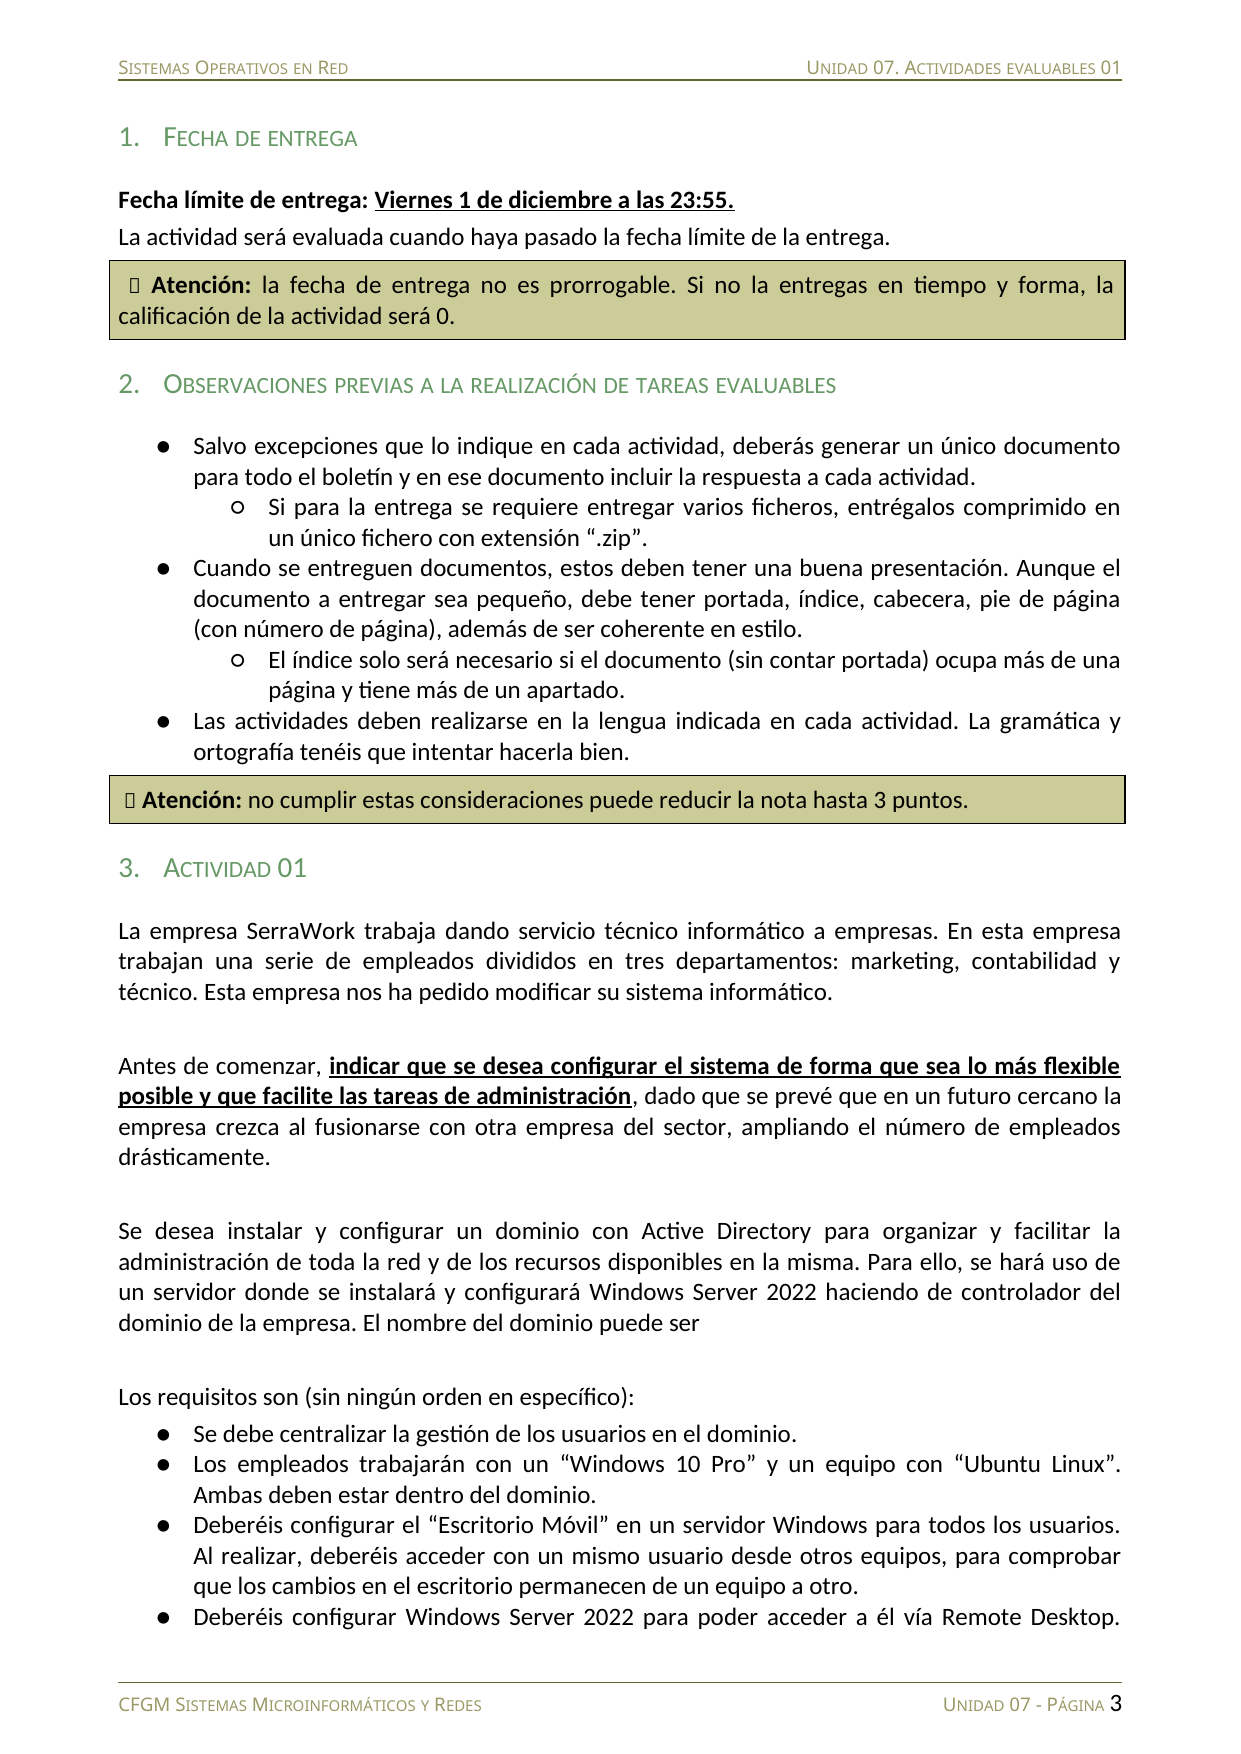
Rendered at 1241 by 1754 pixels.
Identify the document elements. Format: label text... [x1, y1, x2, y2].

list Salvo excepciones que lo indique en cada actividad, deberás generar un único documento para todo el boletín y en ese documento incluir la respuesta a cada actividad. [156, 430, 1122, 491]
list Cuando se entreguen documentos, estos deben tener una buena presentación. Aunque el documento a entregar sea pequeño, debe tener portada, índice, cabecera, pie de página (con número de página), además de ser coherente en estilo. [156, 552, 1122, 644]
text ❕ Atención: no cumplir estas consideraciones puede reducir la nota hasta 3 puntos. [110, 776, 1124, 823]
subtitle Actividad 01 [118, 849, 1122, 885]
list Los empleados trabajarán con un “Windows 10 Pro” y un equipo con “Ubuntu Linux”. Ambas deben estar dentro del dominio. [156, 1448, 1122, 1509]
list Si para la entrega se requiere entregar varios ficheros, entrégalos comprimido en un único fichero con extensión “.zip”. [231, 491, 1122, 552]
list Se debe centralizar la gestión de los usuarios en el dominio. [156, 1418, 1122, 1448]
list El índice solo será necesario si el documento (sin contar portada) ocupa más de una página y tiene más de un apartado. [231, 644, 1122, 705]
text Fecha límite de entrega: Viernes 1 de diciembre a las 23:55. [118, 184, 1122, 214]
subtitle Observaciones previas a la realización de tareas evaluables [118, 365, 1122, 400]
list Deberéis configurar el “Escritorio Móvil” en un servidor Windows para todos los usuarios. Al realizar, deberéis acceder con un mismo usuario desde otros equipos, para comprobar que los cambios en el escritorio permanecen de un equipo a otro. [156, 1509, 1122, 1601]
text La empresa SerraWork trabaja dando servicio técnico informático a empresas. En esta empresa trabajan una serie de empleados divididos en tres departamentos: marketing, contabilidad y técnico. Esta empresa nos ha pedido modificar su sistema informático. [118, 915, 1122, 1006]
text Se desea instalar y configurar un dominio con Active Directory para organizar y facilitar la administración de toda la red y de los recursos disponibles en la misma. Para ello, se hará uso de un servidor donde se instalará y configurará Windows Server 2022 haciendo de controlador del dominio de la empresa. El nombre del dominio puede ser [118, 1215, 1122, 1337]
list Deberéis configurar Windows Server 2022 para poder acceder a él vía Remote Desktop. [156, 1601, 1122, 1631]
list Las actividades deben realizarse en la lengua indicada en cada actividad. La gramática y ortografía tenéis que intentar hacerla bien. [156, 705, 1122, 766]
text La actividad será evaluada cuando haya pasado la fecha límite de la entrega. [118, 221, 1122, 251]
text Los requisitos son (sin ningún orden en específico): [118, 1381, 1122, 1411]
text Antes de comenzar, indicar que se desea configurar el sistema de forma que sea lo más flexible posible y que facilite las tareas de administración, dado que se prevé que en un futuro cercano la empresa crezca al fusionarse con otra empresa del sector, ampliando el número de empleados drásticamente. [118, 1050, 1122, 1172]
text ❕ Atención: la fecha de entrega no es prorrogable. Si no la entregas en tiempo y forma, la calificación de la actividad será 0. [110, 261, 1124, 339]
subtitle Fecha de entrega [118, 118, 1122, 154]
